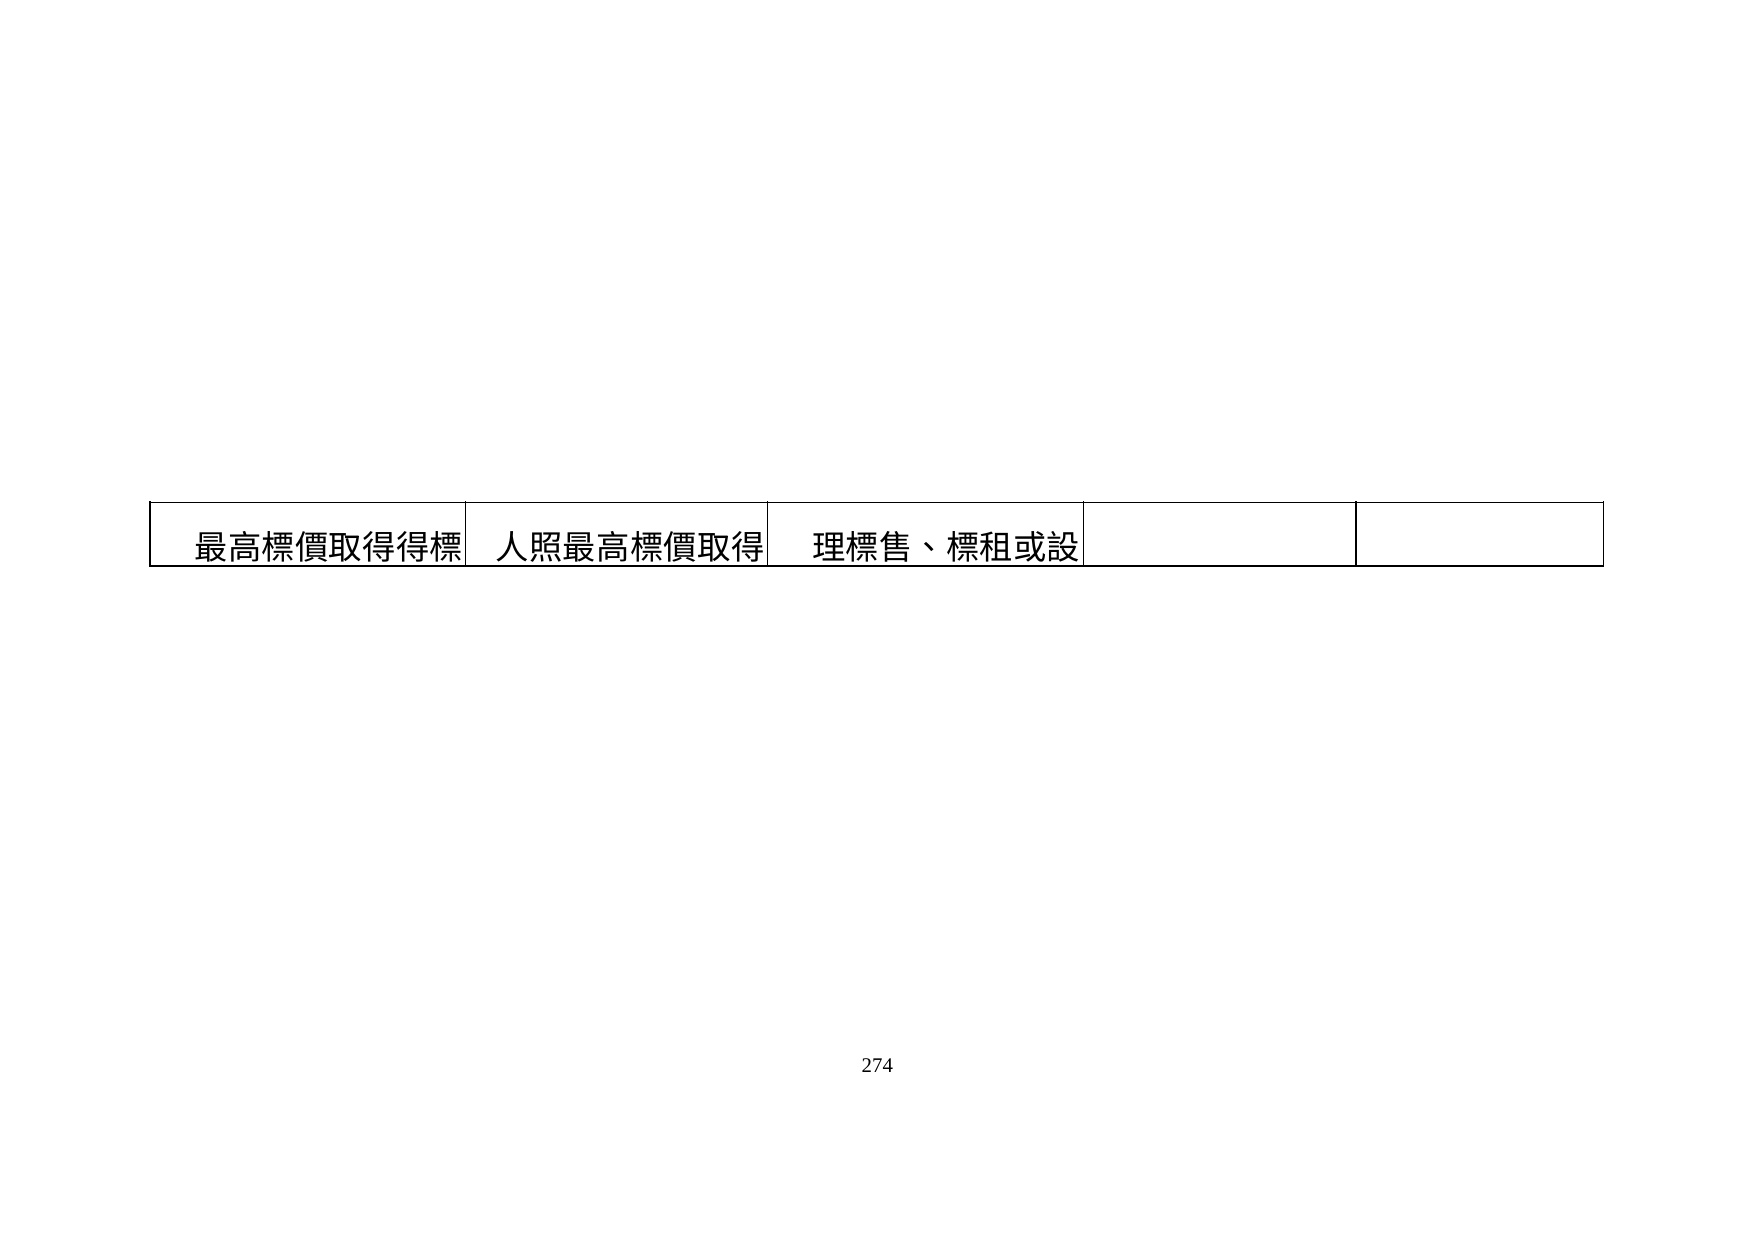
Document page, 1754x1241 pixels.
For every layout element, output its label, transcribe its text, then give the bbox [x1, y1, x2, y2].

table_cell 人照最高標價取得 [466, 503, 767, 565]
table_cell [1084, 503, 1355, 565]
table_cell 最高標價取得得標 [151, 503, 465, 565]
table_cell 理標售、標租或設 [768, 503, 1083, 565]
table_cell [1357, 503, 1603, 565]
